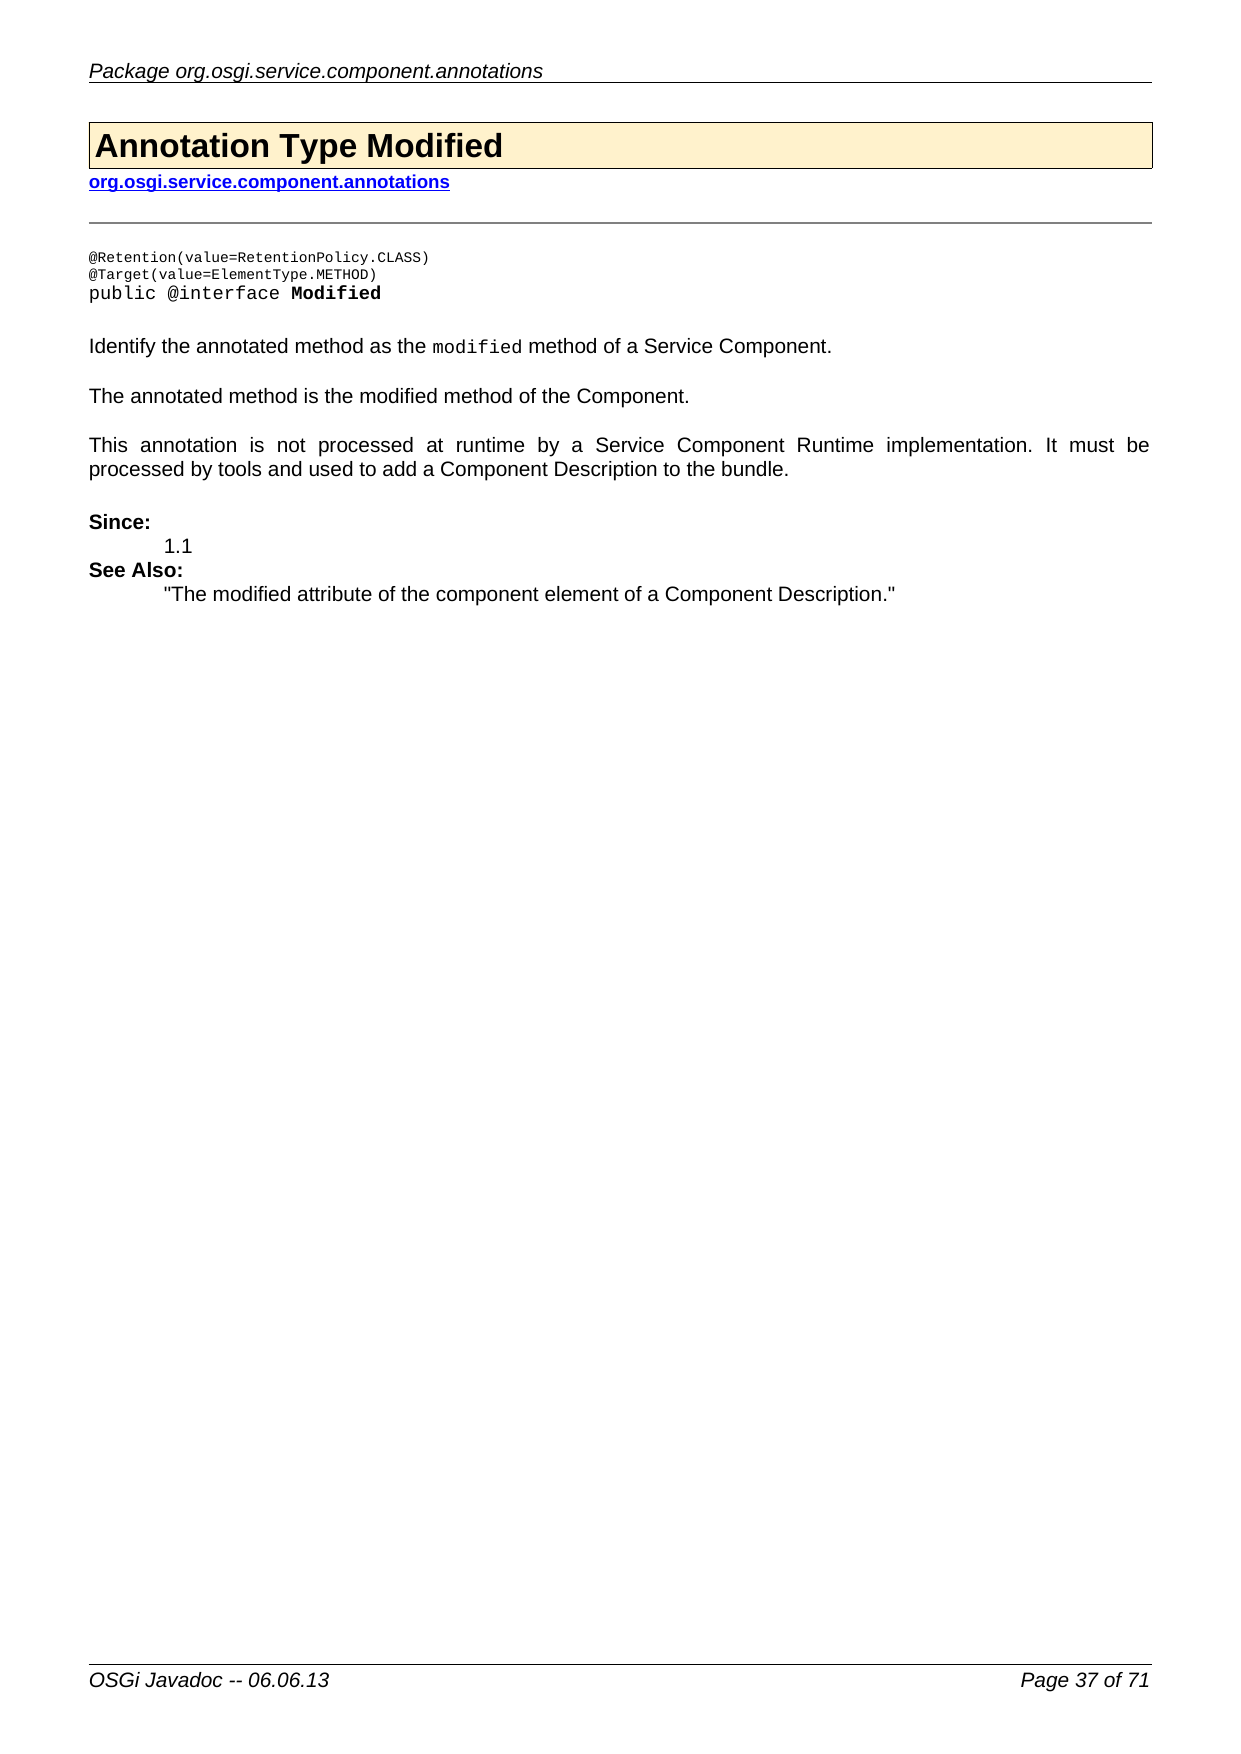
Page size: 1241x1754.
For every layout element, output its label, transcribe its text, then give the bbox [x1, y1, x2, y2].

text Since: [88, 510, 1152, 534]
text The annotated method is the modified method of the Component. [88, 384, 1152, 408]
subtitle Annotation Type Modified [90, 123, 1152, 168]
text 1.1 [163, 534, 1152, 558]
text See Also: [88, 558, 1152, 582]
text Identify the annotated method as the modified method of a Service Component. [88, 334, 1152, 359]
text "The modified attribute of the component element of a Component Description." [163, 582, 1152, 606]
text @Retention(value=RetentionPolicy.CLASS) @Target(value=ElementType.METHOD) public @interface Modified [88, 250, 1152, 305]
text org.osgi.service.component.annotations [88, 171, 1152, 193]
text This annotation is not processed at runtime by a Service Component Runtime implementation. It must be processed by tools and used to add a Component Description to the bundle. [88, 433, 1152, 481]
